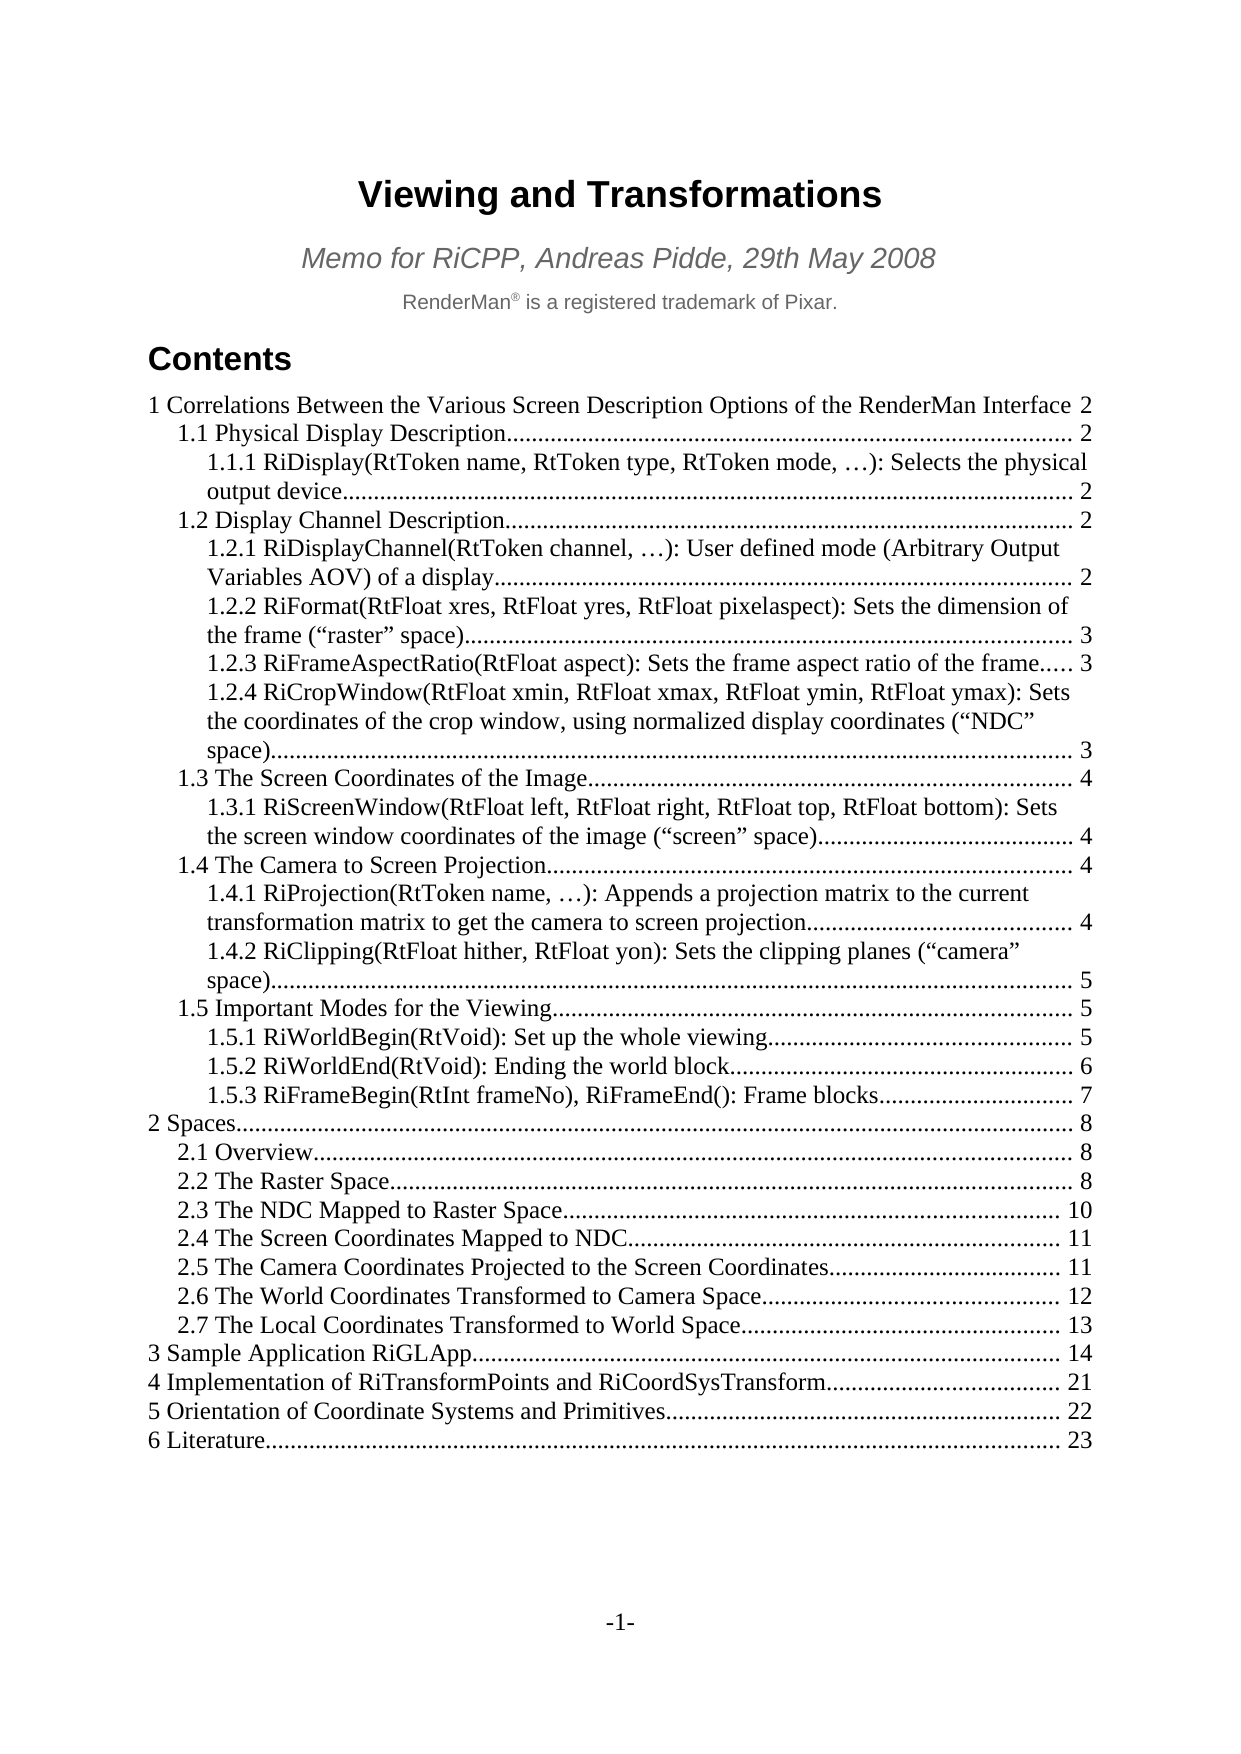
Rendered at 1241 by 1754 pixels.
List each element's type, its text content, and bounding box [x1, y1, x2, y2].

text 1.1 Physical Display Description 2 [177, 418, 1092, 447]
text 1.2 Display Channel Description 2 [177, 505, 1092, 533]
text 1.4.2 RiClipping(RtFloat hither, RtFloat yon): Sets the clipping planes (“camera” space). 5 [207, 936, 1092, 993]
text 2.5 The Camera Coordinates Projected to the Screen Coordinates 11 [177, 1252, 1092, 1281]
text 1.4.1 RiProjection(RtToken name, …): Appends a projection matrix to the current transformation matrix to get the camera to screen projection. 4 [207, 878, 1092, 936]
text 1.3.1 RiScreenWindow(RtFloat left, RtFloat right, RtFloat top, RtFloat bottom): Sets the screen window coordinates of the image (“screen” space) 4 [207, 792, 1092, 850]
text 3 Sample Application RiGLApp 14 [148, 1338, 1092, 1367]
text 5 Orientation of Coordinate Systems and Primitives 22 [148, 1396, 1092, 1425]
subtitle Memo for RiCPP, Andreas Pidde, 29th May 2008 [148, 241, 1092, 274]
text 1.1.1 RiDisplay(RtToken name, RtToken type, RtToken mode, …): Selects the physical output device. 2 [207, 447, 1092, 505]
text 1.5.1 RiWorldBegin(RtVoid): Set up the whole viewing 5 [207, 1022, 1092, 1051]
text RenderMan® is a registered trademark of Pixar. [148, 287, 1092, 314]
text 1.2.4 RiCropWindow(RtFloat xmin, RtFloat xmax, RtFloat ymin, RtFloat ymax): Sets the coordinates of the crop window, using normalized display coordinates (“NDC” space) 3 [207, 677, 1092, 763]
subtitle Contents [148, 339, 1092, 377]
text 2.1 Overview 8 [177, 1137, 1092, 1166]
text 1.3 The Screen Coordinates of the Image 4 [177, 763, 1092, 792]
text 1.2.2 RiFormat(RtFloat xres, RtFloat yres, RtFloat pixelaspect): Sets the dimension of the frame (“raster” space). 3 [207, 591, 1092, 648]
text 2.6 The World Coordinates Transformed to Camera Space 12 [177, 1281, 1092, 1310]
text 1.5.3 RiFrameBegin(RtInt frameNo), RiFrameEnd(): Frame blocks 7 [207, 1080, 1092, 1108]
text 1 Correlations Between the Various Screen Description Options of the RenderMan Interface 2 [148, 390, 1092, 418]
text 2.7 The Local Coordinates Transformed to World Space 13 [177, 1310, 1092, 1338]
text 2 Spaces 8 [148, 1108, 1092, 1137]
text 1.2.3 RiFrameAspectRatio(RtFloat aspect): Sets the frame aspect ratio of the frame. 3 [207, 648, 1092, 677]
text 1.2.1 RiDisplayChannel(RtToken channel, …): User defined mode (Arbitrary Output Variables AOV) of a display. 2 [207, 533, 1092, 591]
text 1.4 The Camera to Screen Projection 4 [177, 850, 1092, 878]
title Viewing and Transformations [148, 173, 1092, 216]
text 6 Literature 23 [148, 1425, 1092, 1453]
text 2.2 The Raster Space 8 [177, 1166, 1092, 1195]
text 1.5 Important Modes for the Viewing 5 [177, 993, 1092, 1022]
text 2.3 The NDC Mapped to Raster Space 10 [177, 1195, 1092, 1223]
text 2.4 The Screen Coordinates Mapped to NDC 11 [177, 1223, 1092, 1252]
text 1.5.2 RiWorldEnd(RtVoid): Ending the world block 6 [207, 1051, 1092, 1080]
text 4 Implementation of RiTransformPoints and RiCoordSysTransform 21 [148, 1367, 1092, 1396]
